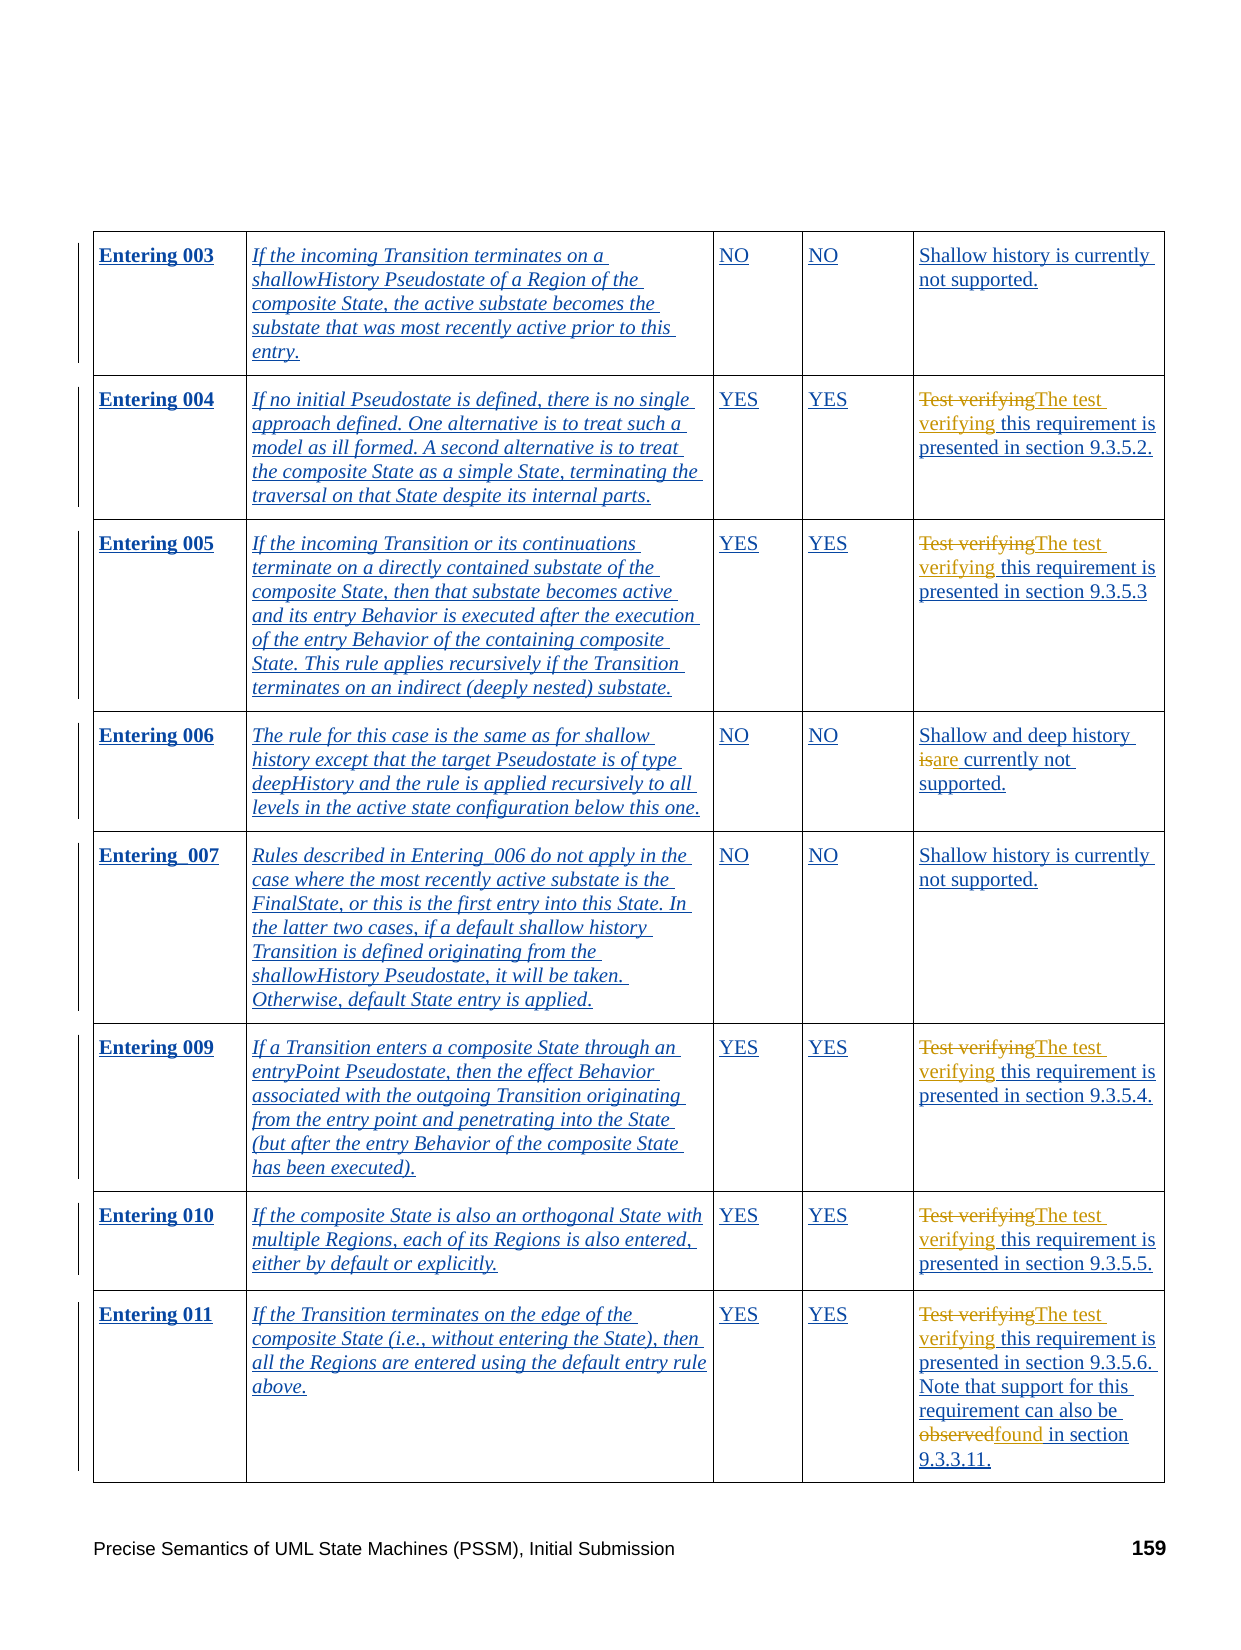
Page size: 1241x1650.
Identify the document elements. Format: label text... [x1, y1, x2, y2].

table_cell YES [714, 520, 802, 711]
table_cell Shallow and deep history are currently not supported. [914, 712, 1164, 831]
table_cell If the incoming Transition or its continuations terminate on a directly contained substate of the composite State, then that substate becomes active and its entry Behavior is executed after the execution of the entry Behavior of the containing composite State. This rule applies recursively if the Transition terminates on an indirect (deeply nested) substate. [247, 520, 713, 711]
table_cell NO [803, 832, 913, 1023]
table_cell YES [803, 376, 913, 519]
table_cell YES [803, 1024, 913, 1191]
table_cell The test verifying this requirement is presented in section 9.3.5.4. [914, 1024, 1164, 1191]
table_cell Entering 010 [94, 1192, 246, 1290]
table_cell If no initial Pseudostate is defined, there is no single approach defined. One alternative is to treat such a model as ill formed. A second alternative is to treat the composite State as a simple State, terminating the traversal on that State despite its internal parts. [247, 376, 713, 519]
table_cell YES [803, 1291, 913, 1482]
table_cell Rules described in Entering_006 do not apply in the case where the most recently active substate is the FinalState, or this is the first entry into this State. In the latter two cases, if a default shallow history Transition is defined originating from the shallowHistory Pseudostate, it will be taken. Otherwise, default State entry is applied. [247, 832, 713, 1023]
table_cell If the Transition terminates on the edge of the composite State (i.e., without entering the State), then all the Regions are entered using the default entry rule above. [247, 1291, 713, 1482]
table_cell YES [803, 1192, 913, 1290]
table_cell YES [714, 1291, 802, 1482]
table_cell NO [803, 712, 913, 831]
table_cell Entering 009 [94, 1024, 246, 1191]
table_cell YES [714, 1024, 802, 1191]
table_cell The test verifying this requirement is presented in section 9.3.5.2. [914, 376, 1164, 519]
table_cell Entering 004 [94, 376, 246, 519]
table_cell The rule for this case is the same as for shallow history except that the target Pseudostate is of type deepHistory and the rule is applied recursively to all levels in the active state configuration below this one. [247, 712, 713, 831]
table_cell Entering_007 [94, 832, 246, 1023]
table_cell Shallow history is currently not supported. [914, 832, 1164, 1023]
table_cell NO [714, 832, 802, 1023]
table_cell Entering 003 [94, 232, 246, 375]
table_cell Shallow history is currently not supported. [914, 232, 1164, 375]
table_cell The test verifying this requirement is presented in section 9.3.5.5. [914, 1192, 1164, 1290]
table_cell YES [714, 376, 802, 519]
table_cell If the composite State is also an orthogonal State with multiple Regions, each of its Regions is also entered, either by default or explicitly. [247, 1192, 713, 1290]
table_cell Entering 011 [94, 1291, 246, 1482]
table_cell Entering 005 [94, 520, 246, 711]
table_cell NO [803, 232, 913, 375]
table_cell NO [714, 232, 802, 375]
table_cell The test verifying this requirement is presented in section 9.3.5.3 [914, 520, 1164, 711]
table_cell NO [714, 712, 802, 831]
table_cell YES [803, 520, 913, 711]
table_cell If the incoming Transition terminates on a shallowHistory Pseudostate of a Region of the composite State, the active substate becomes the substate that was most recently active prior to this entry. [247, 232, 713, 375]
table_cell If a Transition enters a composite State through an entryPoint Pseudostate, then the effect Behavior associated with the outgoing Transition originating from the entry point and penetrating into the State (but after the entry Behavior of the composite State has been executed). [247, 1024, 713, 1191]
table_cell The test verifying this requirement is presented in section 9.3.5.6. Note that support for this requirement can also be found in section 9.3.3.11. [914, 1291, 1164, 1482]
table_cell Entering 006 [94, 712, 246, 831]
table_cell YES [714, 1192, 802, 1290]
